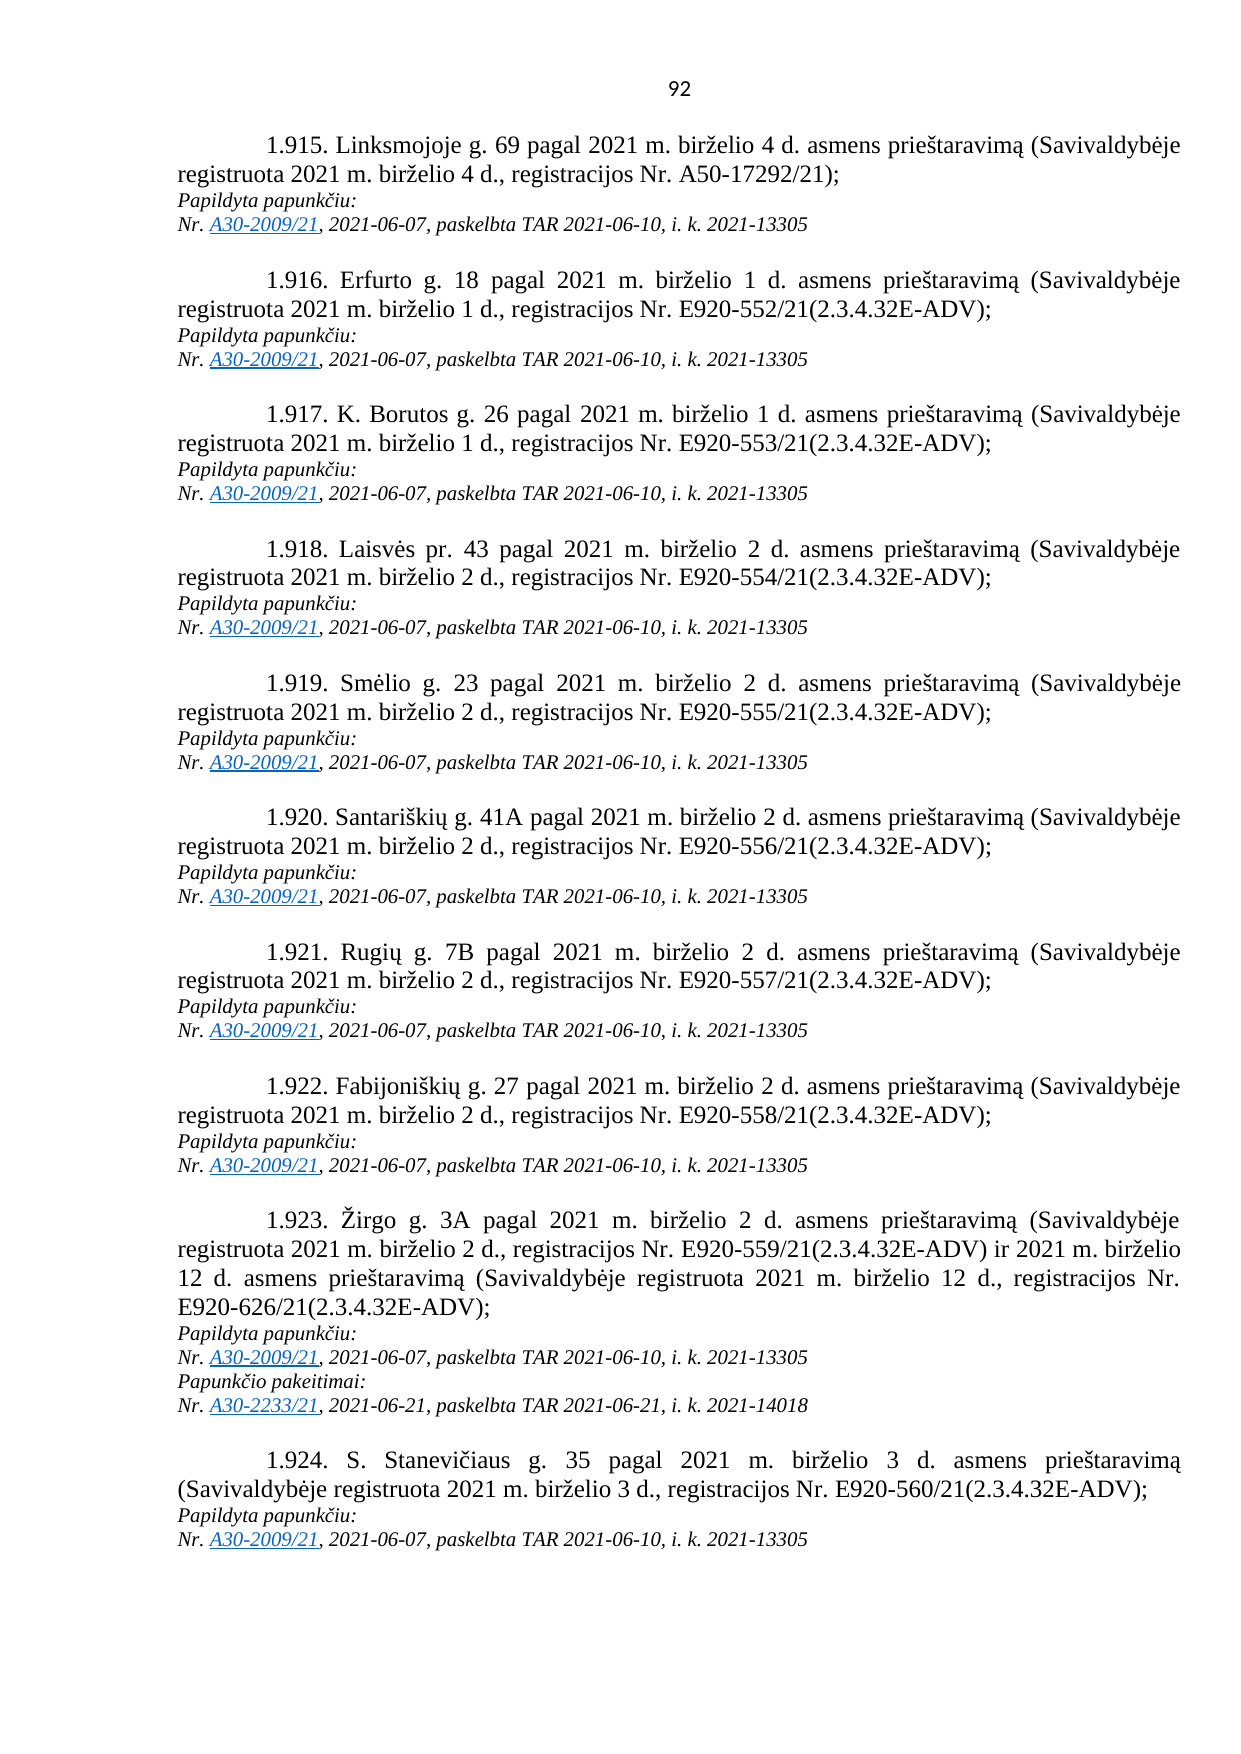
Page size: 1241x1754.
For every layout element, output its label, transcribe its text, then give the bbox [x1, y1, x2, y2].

text Papildyta papunkčiu: [177, 860, 1181, 884]
text 1.915. Linksmojoje g. 69 pagal 2021 m. birželio 4 d. asmens prieštaravimą (Savivaldybėje registruota 2021 m. birželio 4 d., registracijos Nr. A50-17292/21); [177, 131, 1181, 188]
text 1.920. Santariškių g. 41A pagal 2021 m. birželio 2 d. asmens prieštaravimą (Savivaldybėje registruota 2021 m. birželio 2 d., registracijos Nr. E920-556/21(2.3.4.32E-ADV); [177, 802, 1181, 860]
text Nr. A30-2009/21, 2021-06-07, paskelbta TAR 2021-06-10, i. k. 2021-13305 [177, 347, 1181, 371]
text Papildyta papunkčiu: [177, 322, 1181, 347]
text Papildyta papunkčiu: [177, 591, 1181, 615]
text 1.924. S. Stanevičiaus g. 35 pagal 2021 m. birželio 3 d. asmens prieštaravimą (Savivaldybėje registruota 2021 m. birželio 3 d., registracijos Nr. E920-560/21(2.3.4.32E-ADV); [177, 1446, 1181, 1503]
text Nr. A30-2009/21, 2021-06-07, paskelbta TAR 2021-06-10, i. k. 2021-13305 [177, 750, 1181, 774]
text 1.923. Žirgo g. 3A pagal 2021 m. birželio 2 d. asmens prieštaravimą (Savivaldybėje registruota 2021 m. birželio 2 d., registracijos Nr. E920-559/21(2.3.4.32E-ADV) ir 2021 m. birželio 12 d. asmens prieštaravimą (Savivaldybėje registruota 2021 m. birželio 12 d., registracijos Nr. E920-626/21(2.3.4.32E-ADV); [177, 1206, 1181, 1321]
text 1.922. Fabijoniškių g. 27 pagal 2021 m. birželio 2 d. asmens prieštaravimą (Savivaldybėje registruota 2021 m. birželio 2 d., registracijos Nr. E920-558/21(2.3.4.32E-ADV); [177, 1071, 1181, 1129]
text Nr. A30-2009/21, 2021-06-07, paskelbta TAR 2021-06-10, i. k. 2021-13305 [177, 1153, 1181, 1177]
text Nr. A30-2009/21, 2021-06-07, paskelbta TAR 2021-06-10, i. k. 2021-13305 [177, 884, 1181, 908]
text Nr. A30-2009/21, 2021-06-07, paskelbta TAR 2021-06-10, i. k. 2021-13305 [177, 1527, 1181, 1551]
text 1.921. Rugių g. 7B pagal 2021 m. birželio 2 d. asmens prieštaravimą (Savivaldybėje registruota 2021 m. birželio 2 d., registracijos Nr. E920-557/21(2.3.4.32E-ADV); [177, 937, 1181, 994]
text Nr. A30-2009/21, 2021-06-07, paskelbta TAR 2021-06-10, i. k. 2021-13305 [177, 1345, 1181, 1369]
text Papildyta papunkčiu: [177, 1129, 1181, 1153]
text Nr. A30-2009/21, 2021-06-07, paskelbta TAR 2021-06-10, i. k. 2021-13305 [177, 1018, 1181, 1042]
text Nr. A30-2009/21, 2021-06-07, paskelbta TAR 2021-06-10, i. k. 2021-13305 [177, 212, 1181, 236]
text Nr. A30-2233/21, 2021-06-21, paskelbta TAR 2021-06-21, i. k. 2021-14018 [177, 1393, 1181, 1417]
text Nr. A30-2009/21, 2021-06-07, paskelbta TAR 2021-06-10, i. k. 2021-13305 [177, 481, 1181, 505]
text Papildyta papunkčiu: [177, 726, 1181, 750]
text 1.918. Laisvės pr. 43 pagal 2021 m. birželio 2 d. asmens prieštaravimą (Savivaldybėje registruota 2021 m. birželio 2 d., registracijos Nr. E920-554/21(2.3.4.32E-ADV); [177, 534, 1181, 591]
text 1.917. K. Borutos g. 26 pagal 2021 m. birželio 1 d. asmens prieštaravimą (Savivaldybėje registruota 2021 m. birželio 1 d., registracijos Nr. E920-553/21(2.3.4.32E-ADV); [177, 399, 1181, 457]
text Papunkčio pakeitimai: [177, 1369, 1181, 1393]
text 1.916. Erfurto g. 18 pagal 2021 m. birželio 1 d. asmens prieštaravimą (Savivaldybėje registruota 2021 m. birželio 1 d., registracijos Nr. E920-552/21(2.3.4.32E-ADV); [177, 265, 1181, 322]
text 1.919. Smėlio g. 23 pagal 2021 m. birželio 2 d. asmens prieštaravimą (Savivaldybėje registruota 2021 m. birželio 2 d., registracijos Nr. E920-555/21(2.3.4.32E-ADV); [177, 668, 1181, 726]
text Nr. A30-2009/21, 2021-06-07, paskelbta TAR 2021-06-10, i. k. 2021-13305 [177, 615, 1181, 639]
text Papildyta papunkčiu: [177, 188, 1181, 212]
text Papildyta papunkčiu: [177, 994, 1181, 1018]
text Papildyta papunkčiu: [177, 1503, 1181, 1527]
text Papildyta papunkčiu: [177, 1321, 1181, 1345]
text Papildyta papunkčiu: [177, 457, 1181, 481]
